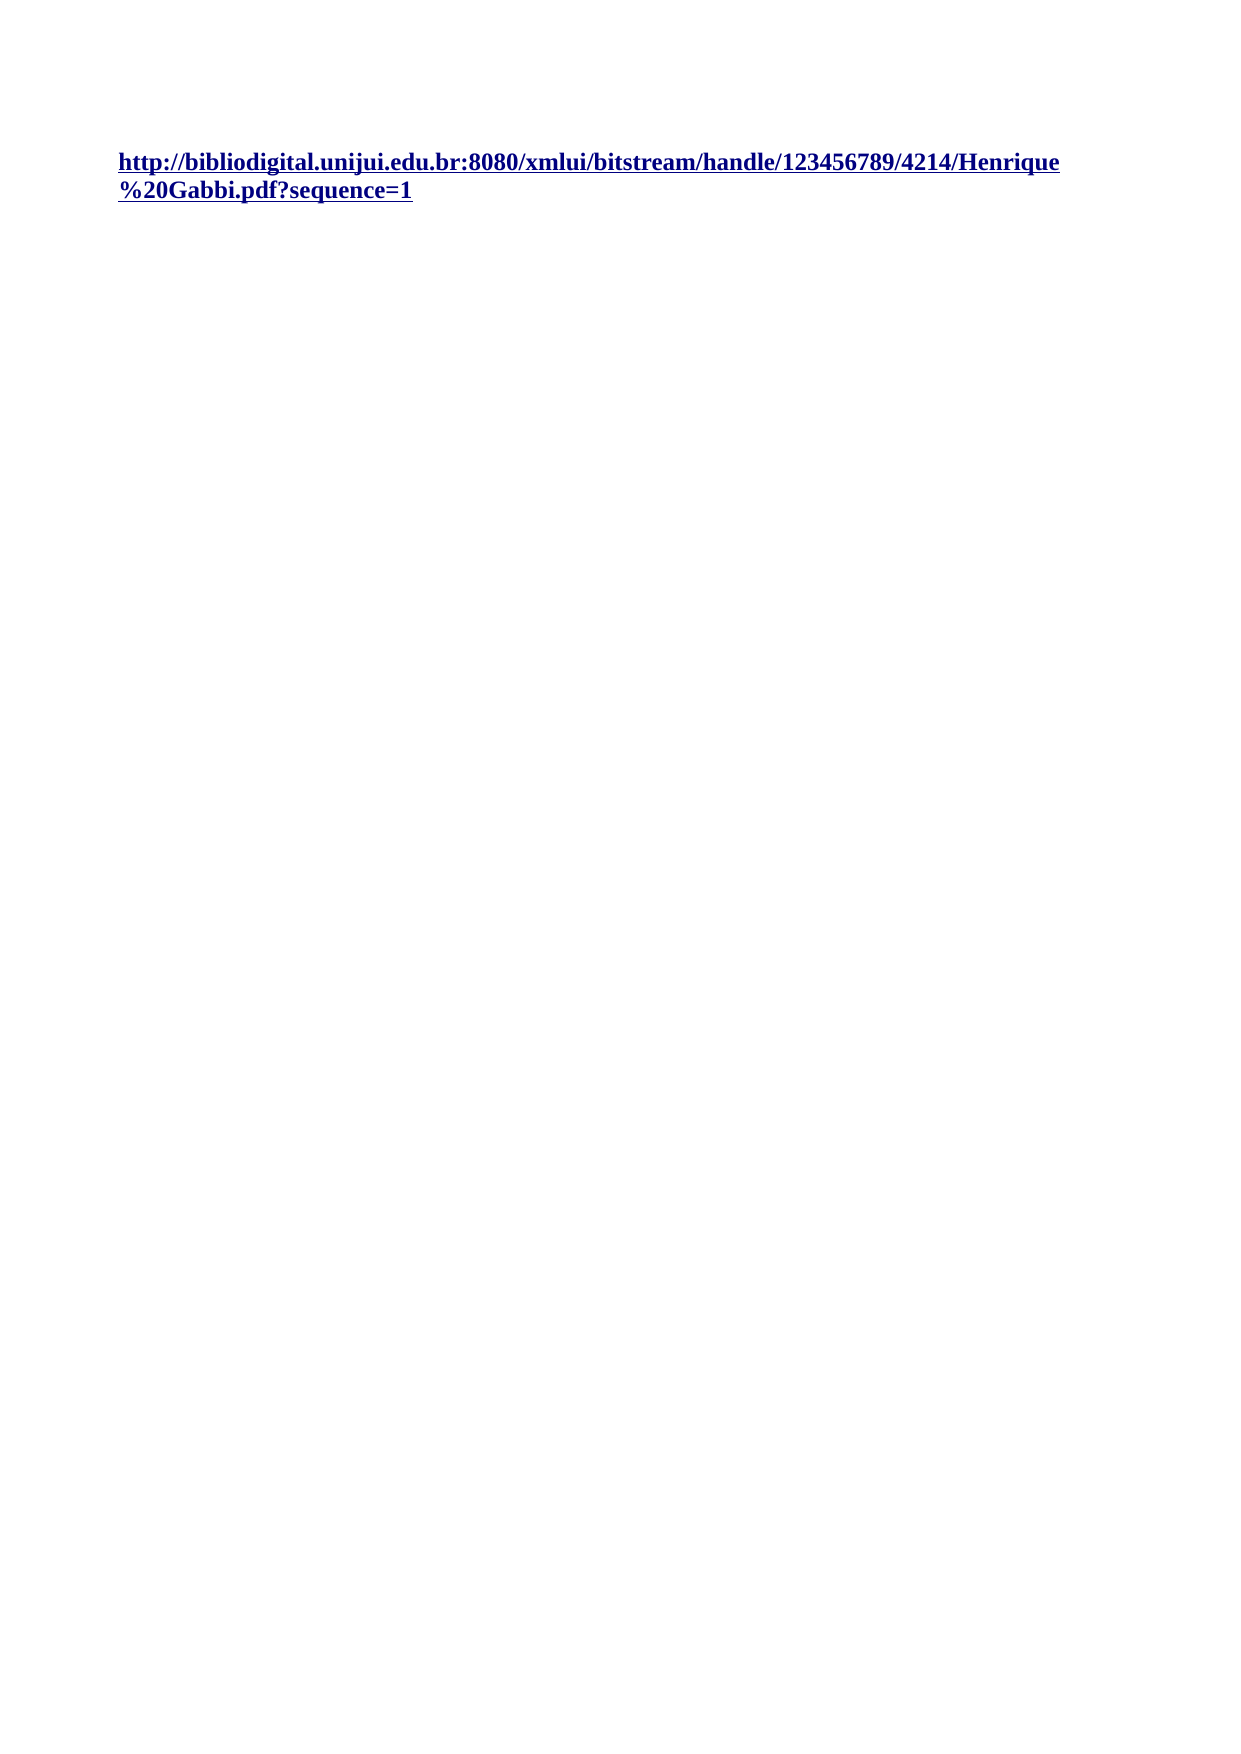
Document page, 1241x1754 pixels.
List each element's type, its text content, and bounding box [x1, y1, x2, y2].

text http://bibliodigital.unijui.edu.br:8080/xmlui/bitstream/handle/123456789/4214/Henrique%20Gabbi.pdf?sequence=1 [118, 147, 1122, 204]
